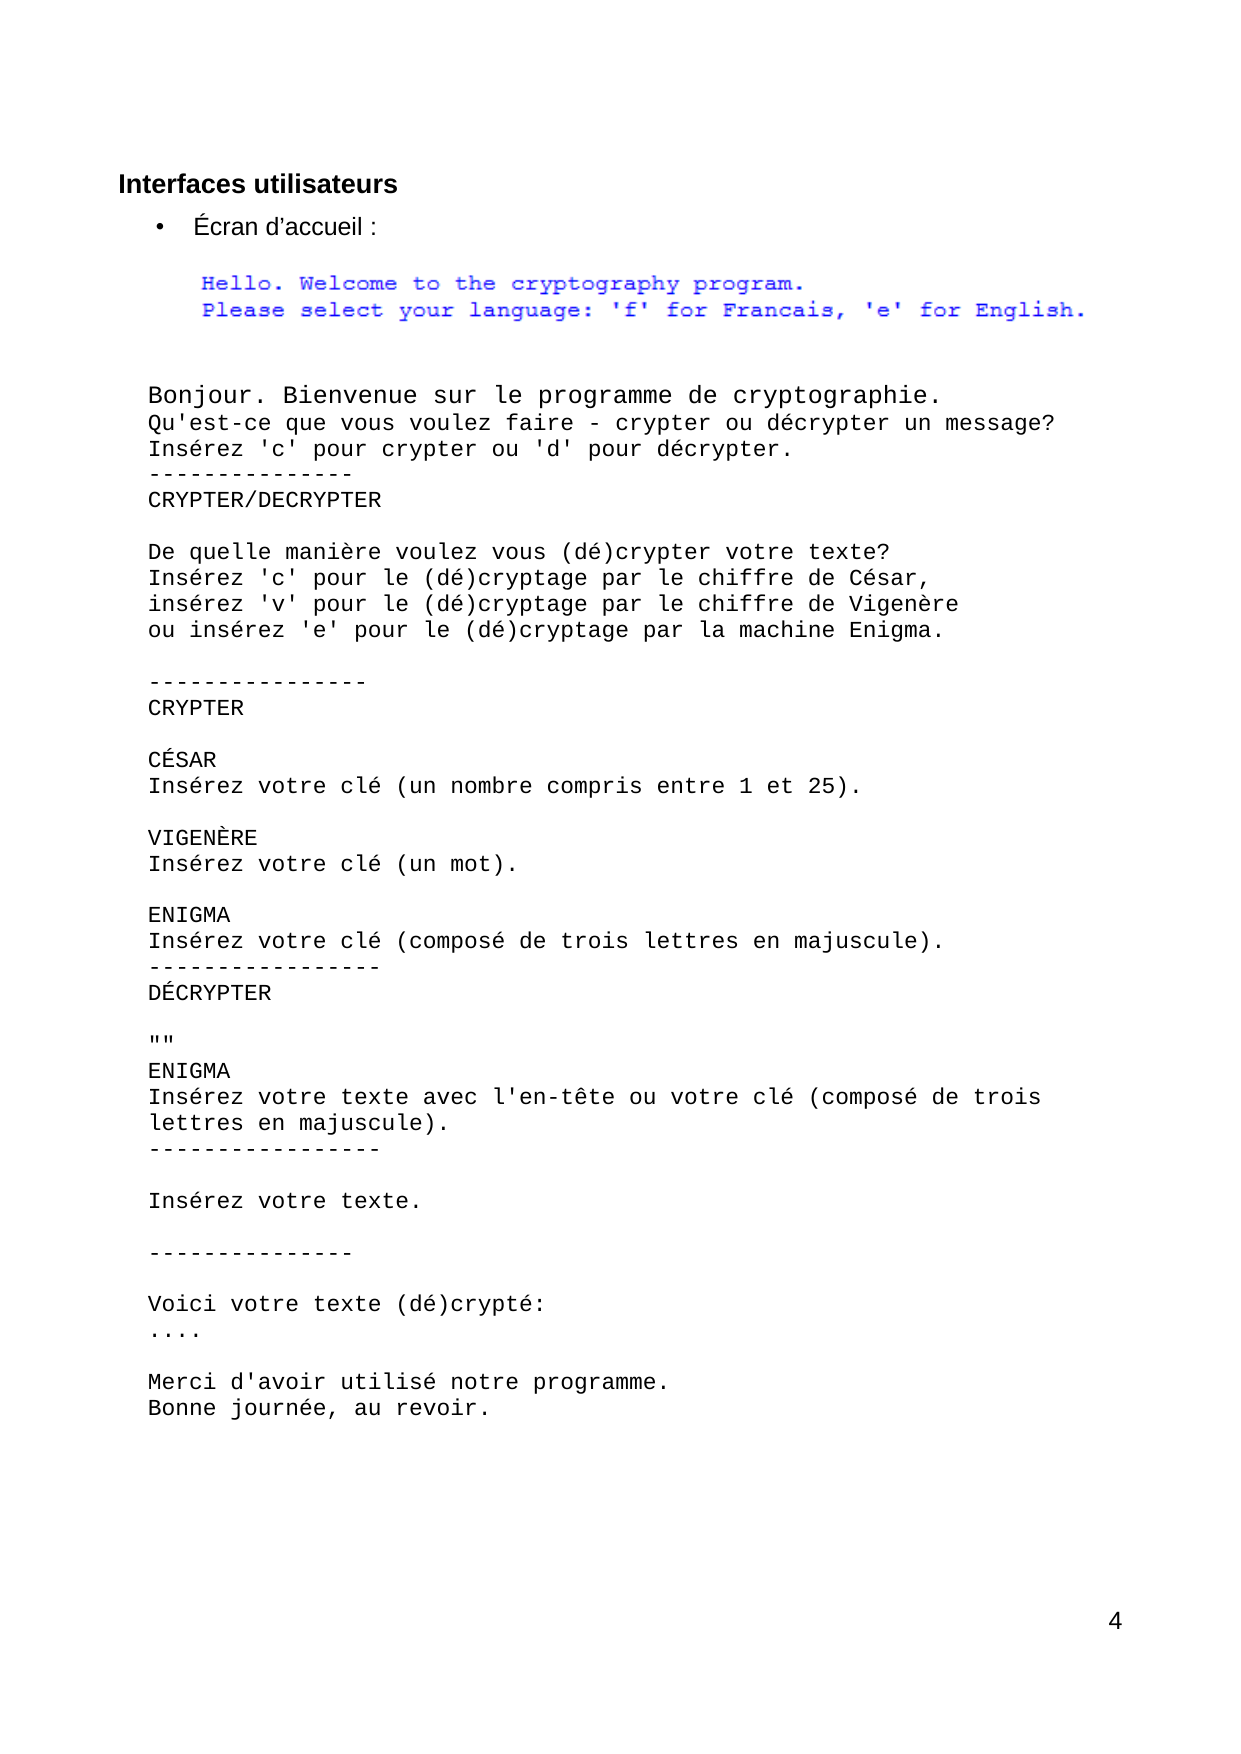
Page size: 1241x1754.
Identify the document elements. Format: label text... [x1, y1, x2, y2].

text Voici votre texte (dé)crypté: [148, 1293, 1122, 1319]
text CÉSAR [148, 748, 1122, 774]
text De quelle manière voulez vous (dé)crypter votre texte? [148, 541, 1122, 567]
text Insérez votre clé (un nombre compris entre 1 et 25). [148, 774, 1122, 800]
text ----------------- [148, 1137, 1122, 1163]
text --------------- [148, 463, 1122, 489]
text Insérez 'c' pour le (dé)cryptage par le chiffre de César, [148, 567, 1122, 592]
text VIGENÈRE [148, 826, 1122, 852]
text CRYPTER/DECRYPTER [148, 489, 1122, 515]
picture [195, 271, 1091, 326]
text Insérez votre texte. [148, 1189, 1122, 1215]
text "" [148, 1033, 1122, 1059]
text Bonne journée, au revoir. [148, 1397, 1122, 1422]
text insérez 'v' pour le (dé)cryptage par le chiffre de Vigenère [148, 592, 1122, 618]
subtitle Interfaces utilisateurs [118, 168, 1122, 199]
list Écran d’accueil : [156, 211, 1122, 240]
text Insérez votre texte avec l'en-tête ou votre clé (composé de trois lettres en majuscule). [148, 1085, 1122, 1137]
text ---------------- [148, 670, 1122, 696]
text Merci d'avoir utilisé notre programme. [148, 1371, 1122, 1397]
text ENIGMA [148, 904, 1122, 930]
text CRYPTER [148, 696, 1122, 722]
text .... [148, 1319, 1122, 1345]
text DÉCRYPTER [148, 982, 1122, 1007]
text ou insérez 'e' pour le (dé)cryptage par la machine Enigma. [148, 618, 1122, 644]
text ENIGMA [148, 1059, 1122, 1085]
text Insérez votre clé (composé de trois lettres en majuscule). [148, 930, 1122, 956]
text --------------- [148, 1241, 1122, 1267]
text Insérez votre clé (un mot). [148, 852, 1122, 878]
text Bonjour. Bienvenue sur le programme de cryptographie. [148, 383, 1122, 411]
text ----------------- [148, 956, 1122, 982]
text Insérez 'c' pour crypter ou 'd' pour décrypter. [148, 437, 1122, 463]
text Qu'est-ce que vous voulez faire - crypter ou décrypter un message? [148, 411, 1122, 437]
